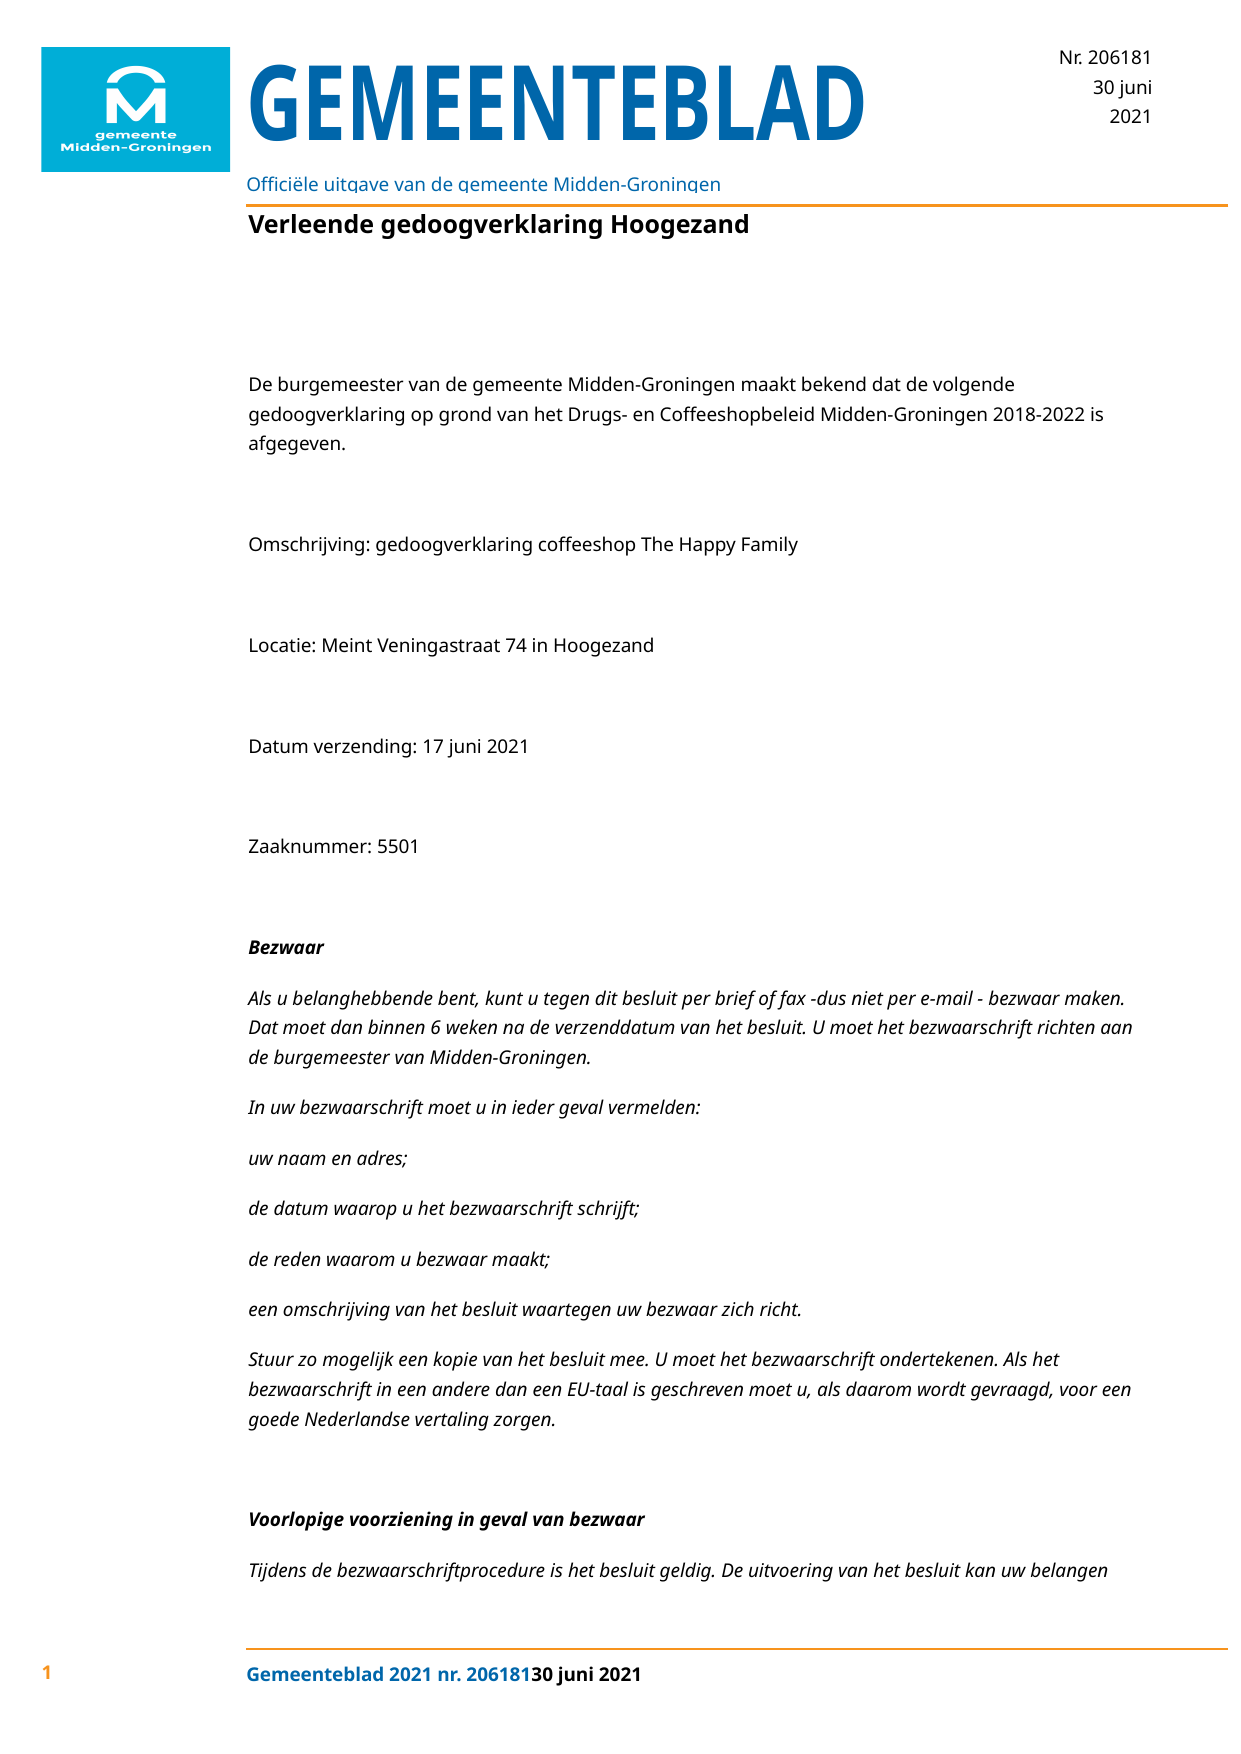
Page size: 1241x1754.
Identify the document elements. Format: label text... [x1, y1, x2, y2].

text Voorlopige voorziening in geval van bezwaar [248, 1507, 1152, 1532]
text de datum waarop u het bezwaarschrift schrijft; [248, 1195, 1152, 1221]
text In uw bezwaarschrift moet u in ieder geval vermelden: [248, 1094, 1152, 1120]
picture [108, 66, 164, 82]
text Verleende gedoogverklaring Hoogezand [248, 207, 1152, 241]
text Locatie: Meint Veningastraat 74 in Hoogezand [248, 632, 1152, 658]
picture [184, 146, 190, 153]
text Tijdens de bezwaarschriftprocedure is het besluit geldig. De uitvoering van het besluit kan uw belangen [248, 1557, 1152, 1583]
text Stuur zo mogelijk een kopie van het besluit mee. U moet het bezwaarschrift ondertekenen. Als het bezwaarschrift in een andere dan een EU-taal is geschreven moet u, als daarom wordt gevraagd, voor een goede Nederlandse vertaling zorgen. [248, 1347, 1152, 1431]
text Bezwaar [248, 934, 1152, 960]
text Zaaknummer: 5501 [248, 834, 1152, 859]
text de reden waarom u bezwaar maakt; [248, 1246, 1152, 1271]
text Als u belanghebbende bent, kunt u tegen dit besluit per brief of fax -dus niet per e-mail - bezwaar maken. Dat moet dan binnen 6 weken na de verzenddatum van het besluit. U moet het bezwaarschrift richten aan de burgemeester van Midden-Groningen. [248, 985, 1152, 1070]
picture [107, 89, 165, 122]
text Datum verzending: 17 juni 2021 [248, 733, 1152, 758]
text uw naam en adres; [248, 1145, 1152, 1171]
text Omschrijving: gedoogverklaring coffeeshop The Happy Family [248, 531, 1152, 557]
text De burgemeester van de gemeente Midden-Groningen maakt bekend dat de volgende gedoogverklaring op grond van het Drugs- en Coffeeshopbeleid Midden-Groningen 2018-2022 is afgegeven. [248, 371, 1152, 456]
text een omschrijving van het besluit waartegen uw bezwaar zich richt. [248, 1296, 1152, 1322]
